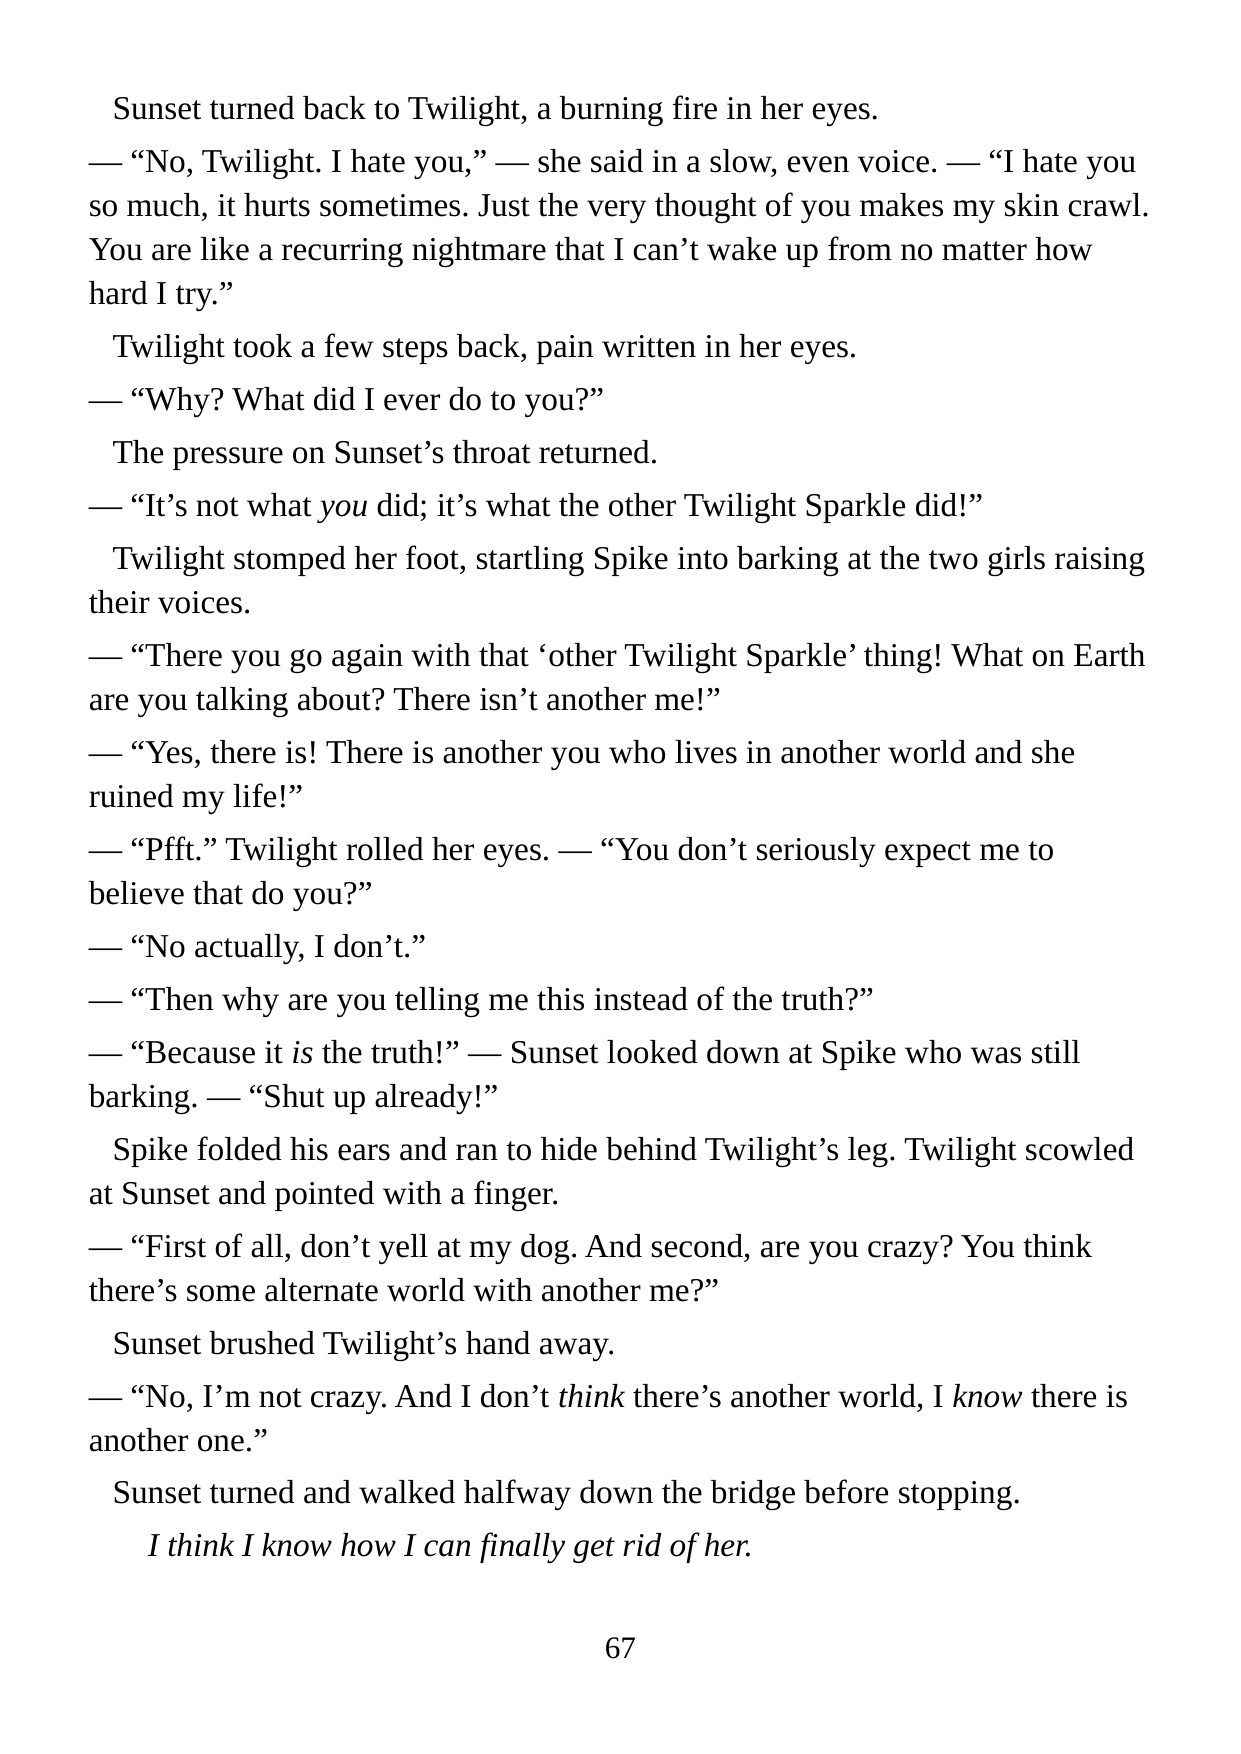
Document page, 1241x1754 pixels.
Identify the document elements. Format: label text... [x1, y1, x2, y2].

text Twilight took a few steps back, pain written in her eyes. [88, 327, 1152, 365]
text Sunset brushed Twilight’s hand away. [88, 1323, 1152, 1361]
text — “No actually, I don’t.” [88, 926, 1152, 964]
text — “Then why are you telling me this instead of the truth?” [88, 979, 1152, 1017]
text — “There you go again with that ‘other Twilight Sparkle’ thing! What on Earth are you talking about? There isn’t another me!” [88, 635, 1152, 718]
text Sunset turned back to Twilight, a burning fire in her eyes. [88, 88, 1152, 127]
text — “No, I’m not crazy. And I don’t think there’s another world, I know there is another one.” [88, 1376, 1152, 1458]
text — “It’s not what you did; it’s what the other Twilight Sparkle did!” [88, 485, 1152, 524]
text — “Why? What did I ever do to you?” [88, 379, 1152, 418]
text — “Pfft.” Twilight rolled her eyes. — “You don’t seriously expect me to believe that do you?” [88, 829, 1152, 912]
text Spike folded his ears and ran to hide behind Twilight’s leg. Twilight scowled at Sunset and pointed with a finger. [88, 1129, 1152, 1211]
text I think I know how I can finally get rid of her. [88, 1526, 1152, 1564]
text Sunset turned and walked halfway down the bridge before stopping. [88, 1473, 1152, 1511]
text — “No, Twilight. I hate you,” — she said in a slow, even voice. — “I hate you so much, it hurts sometimes. Just the very thought of you makes my skin crawl. You are like a recurring nightmare that I can’t wake up from no matter how hard I try.” [88, 141, 1152, 312]
text — “First of all, don’t yell at my dog. And second, are you crazy? You think there’s some alternate world with another me?” [88, 1226, 1152, 1308]
text The pressure on Sunset’s throat returned. [88, 432, 1152, 471]
text — “Yes, there is! There is another you who lives in another world and she ruined my life!” [88, 732, 1152, 814]
text — “Because it is the truth!” — Sunset looked down at Spike who was still barking. — “Shut up already!” [88, 1032, 1152, 1114]
text Twilight stomped her foot, startling Spike into barking at the two girls raising their voices. [88, 538, 1152, 621]
